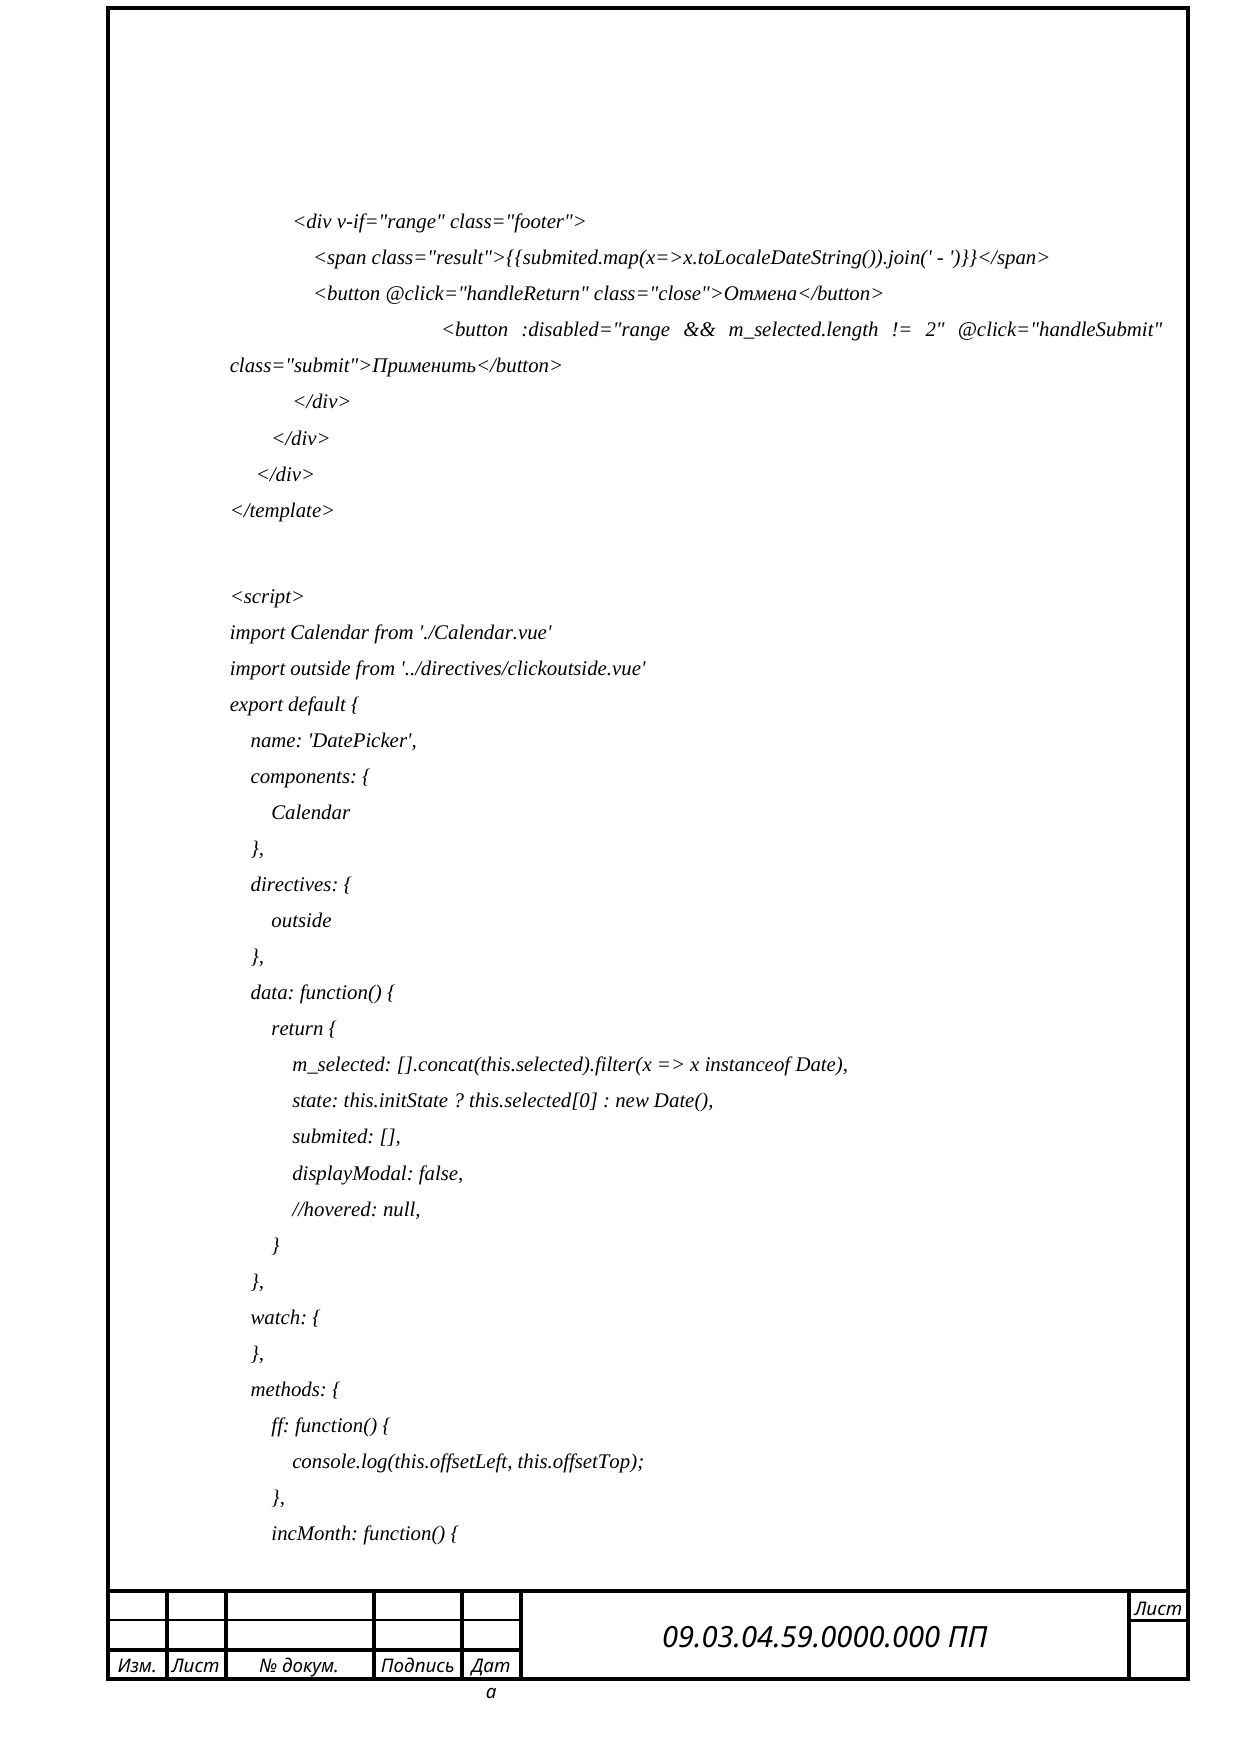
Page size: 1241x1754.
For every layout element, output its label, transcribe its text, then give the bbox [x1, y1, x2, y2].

text directives: { [229, 872, 1163, 896]
text console.log(this.offsetLeft, this.offsetTop); [229, 1449, 1163, 1473]
text import Calendar from './Calendar.vue' [229, 620, 1163, 644]
text data: function() { [229, 980, 1163, 1004]
text }, [229, 1485, 1163, 1509]
text import outside from '../directives/clickoutside.vue' [229, 656, 1163, 680]
text submited: [], [229, 1124, 1163, 1148]
text }, [229, 1269, 1163, 1293]
text state: this.initState ? this.selected[0] : new Date(), [229, 1088, 1163, 1112]
text name: 'DatePicker', [229, 728, 1163, 752]
text }, [229, 836, 1163, 860]
text <script> [229, 584, 1163, 608]
text <button :disabled="range && m_selected.length != 2" @click="handleSubmit" class="submit">Применить</button> [229, 317, 1163, 377]
text <div v-if="range" class="footer"> [229, 209, 1163, 233]
text export default { [229, 692, 1163, 716]
text </div> [229, 461, 1163, 486]
text //hovered: null, [229, 1197, 1163, 1221]
text </div> [229, 389, 1163, 413]
text <button @click="handleReturn" class="close">Отмена</button> [229, 281, 1163, 305]
text }, [229, 1341, 1163, 1365]
text m_selected: [].concat(this.selected).filter(x => x instanceof Date), [229, 1052, 1163, 1076]
text } [229, 1233, 1163, 1257]
text outside [229, 908, 1163, 932]
text </template> [229, 497, 1163, 522]
text return { [229, 1016, 1163, 1040]
text components: { [229, 764, 1163, 788]
text displayModal: false, [229, 1161, 1163, 1184]
text Calendar [229, 800, 1163, 824]
text ff: function() { [229, 1413, 1163, 1437]
text incMonth: function() { [229, 1521, 1163, 1545]
text }, [229, 944, 1163, 968]
text <span class="result">{{submited.map(x=>x.toLocaleDateString()).join(' - ')}}</span> [229, 245, 1163, 269]
text </div> [229, 425, 1163, 449]
text watch: { [229, 1305, 1163, 1329]
text methods: { [229, 1377, 1163, 1401]
